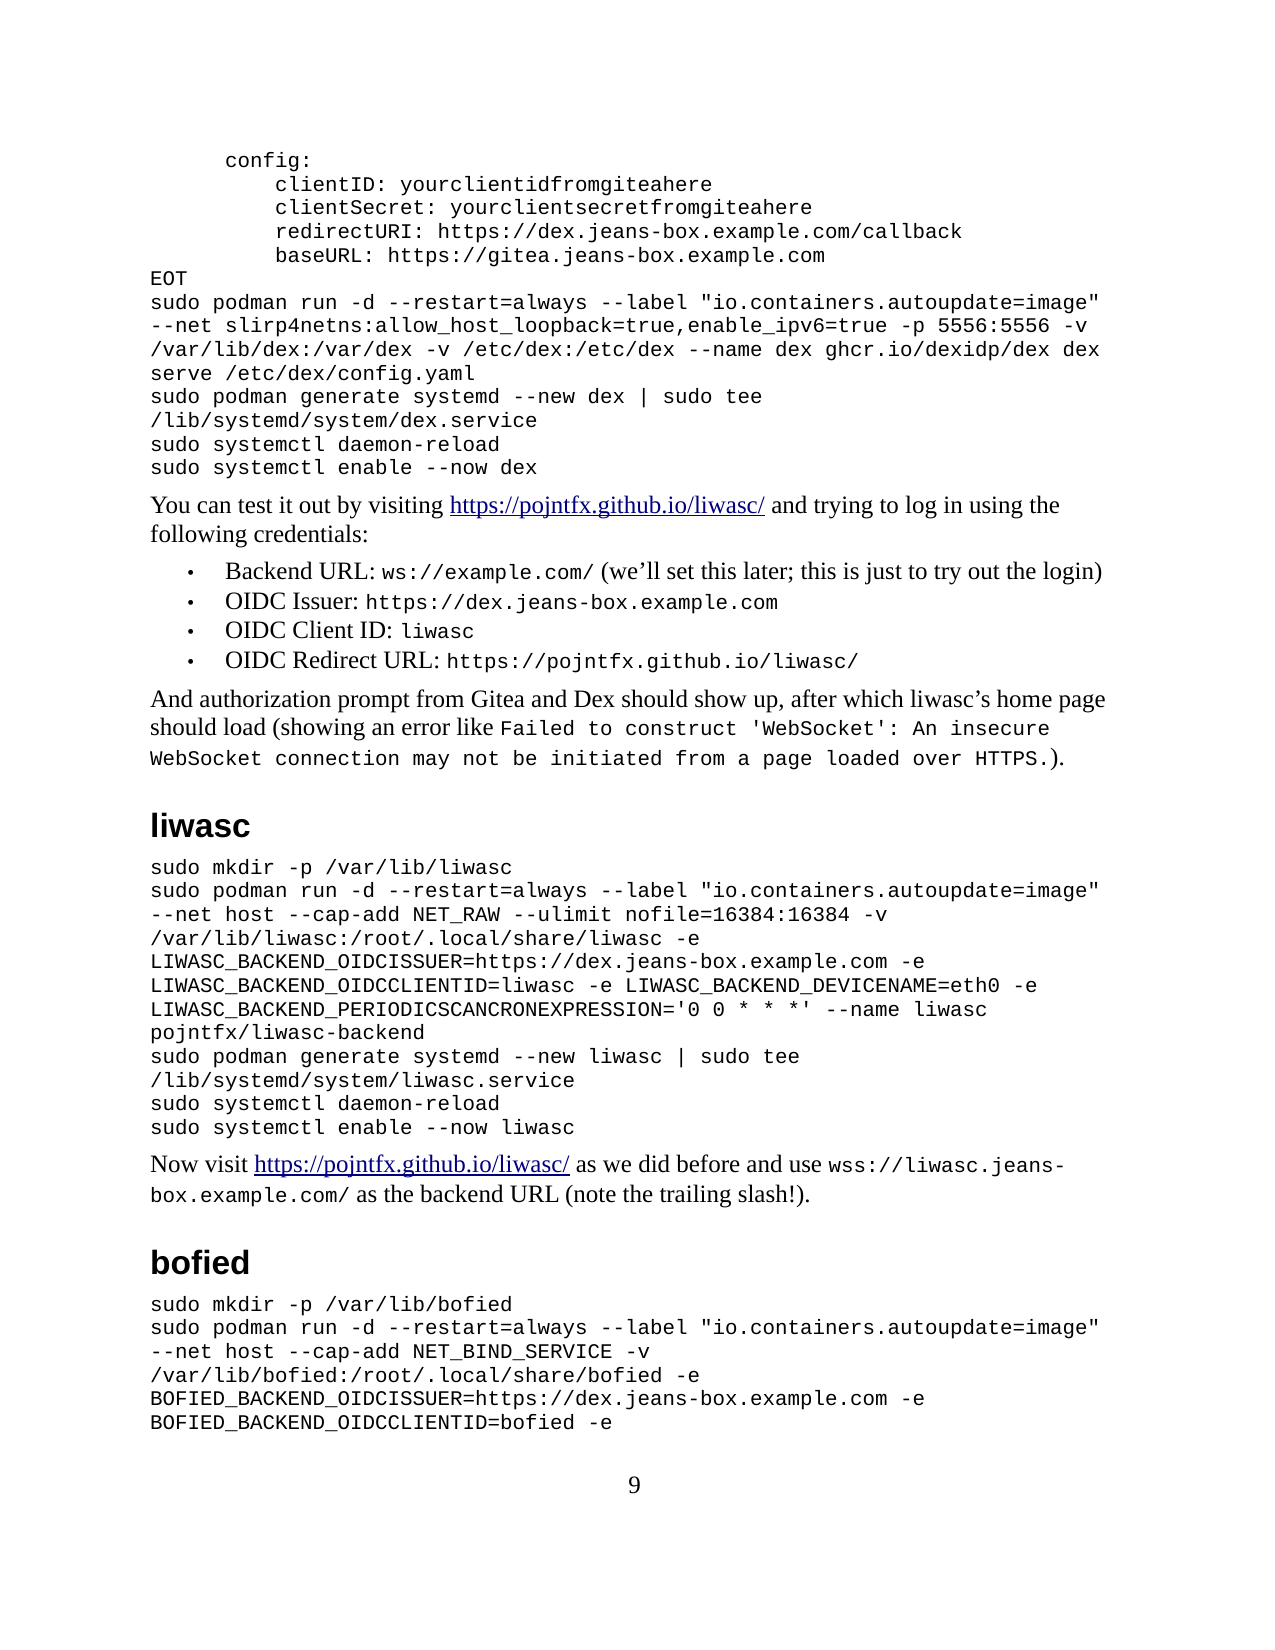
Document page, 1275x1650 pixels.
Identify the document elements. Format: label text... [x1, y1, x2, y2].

text baseURL: https://gitea.jeans-box.example.com [150, 244, 1125, 268]
text And authorization prompt from Gitea and Dex should show up, after which liwasc’s home page should load (showing an error like Failed to construct 'WebSocket': An insecure WebSocket connection may not be initiated from a page loaded over HTTPS.). [150, 684, 1125, 772]
text sudo systemctl daemon-reload [150, 1093, 1125, 1117]
text sudo systemctl enable --now liwasc [150, 1117, 1125, 1141]
text sudo podman run -d --restart=always --label "io.containers.autoupdate=image" --net host --cap-add NET_RAW --ulimit nofile=16384:16384 -v /var/lib/liwasc:/root/.local/share/liwasc -e LIWASC_BACKEND_OIDCISSUER=https://dex.jeans-box.example.com -e LIWASC_BACKEND_OIDCCLIENTID=liwasc -e LIWASC_BACKEND_DEVICENAME=eth0 -e LIWASC_BACKEND_PERIODICSCANCRONEXPRESSION='0 0 * * *' --name liwasc pojntfx/liwasc-backend [150, 880, 1125, 1046]
subtitle liwasc [150, 806, 1125, 844]
text EOT [150, 268, 1125, 292]
text sudo mkdir -p /var/lib/liwasc [150, 857, 1125, 880]
text sudo systemctl enable --now dex [150, 457, 1125, 481]
list Backend URL: ws://example.com/ (we’ll set this later; this is just to try out the login) [187, 556, 1125, 586]
text sudo podman run -d --restart=always --label "io.containers.autoupdate=image" --net slirp4netns:allow_host_loopback=true,enable_ipv6=true -p 5556:5556 -v /var/lib/dex:/var/dex -v /etc/dex:/etc/dex --name dex ghcr.io/dexidp/dex dex serve /etc/dex/config.yaml [150, 292, 1125, 386]
text You can test it out by visiting https://pojntfx.github.io/liwasc/ and trying to log in using the following credentials: [150, 490, 1125, 547]
text clientID: yourclientidfromgiteahere [150, 174, 1125, 197]
text sudo podman generate systemd --new dex | sudo tee /lib/systemd/system/dex.service [150, 386, 1125, 434]
text sudo systemctl daemon-reload [150, 434, 1125, 457]
text Now visit https://pojntfx.github.io/liwasc/ as we did before and use wss://liwasc.jeans-box.example.com/ as the backend URL (note the trailing slash!). [150, 1149, 1125, 1209]
text redirectURI: https://dex.jeans-box.example.com/callback [150, 221, 1125, 244]
text sudo mkdir -p /var/lib/bofied [150, 1294, 1125, 1317]
subtitle bofied [150, 1243, 1125, 1281]
text clientSecret: yourclientsecretfromgiteahere [150, 197, 1125, 221]
list OIDC Redirect URL: https://pojntfx.github.io/liwasc/ [187, 645, 1125, 675]
text sudo podman run -d --restart=always --label "io.containers.autoupdate=image" --net host --cap-add NET_BIND_SERVICE -v /var/lib/bofied:/root/.local/share/bofied -e BOFIED_BACKEND_OIDCISSUER=https://dex.jeans-box.example.com -e BOFIED_BACKEND_OIDCCLIENTID=bofied -e [150, 1317, 1125, 1436]
text sudo podman generate systemd --new liwasc | sudo tee /lib/systemd/system/liwasc.service [150, 1046, 1125, 1093]
list OIDC Client ID: liwasc [187, 616, 1125, 645]
list OIDC Issuer: https://dex.jeans-box.example.com [187, 586, 1125, 616]
text config: [150, 150, 1125, 174]
